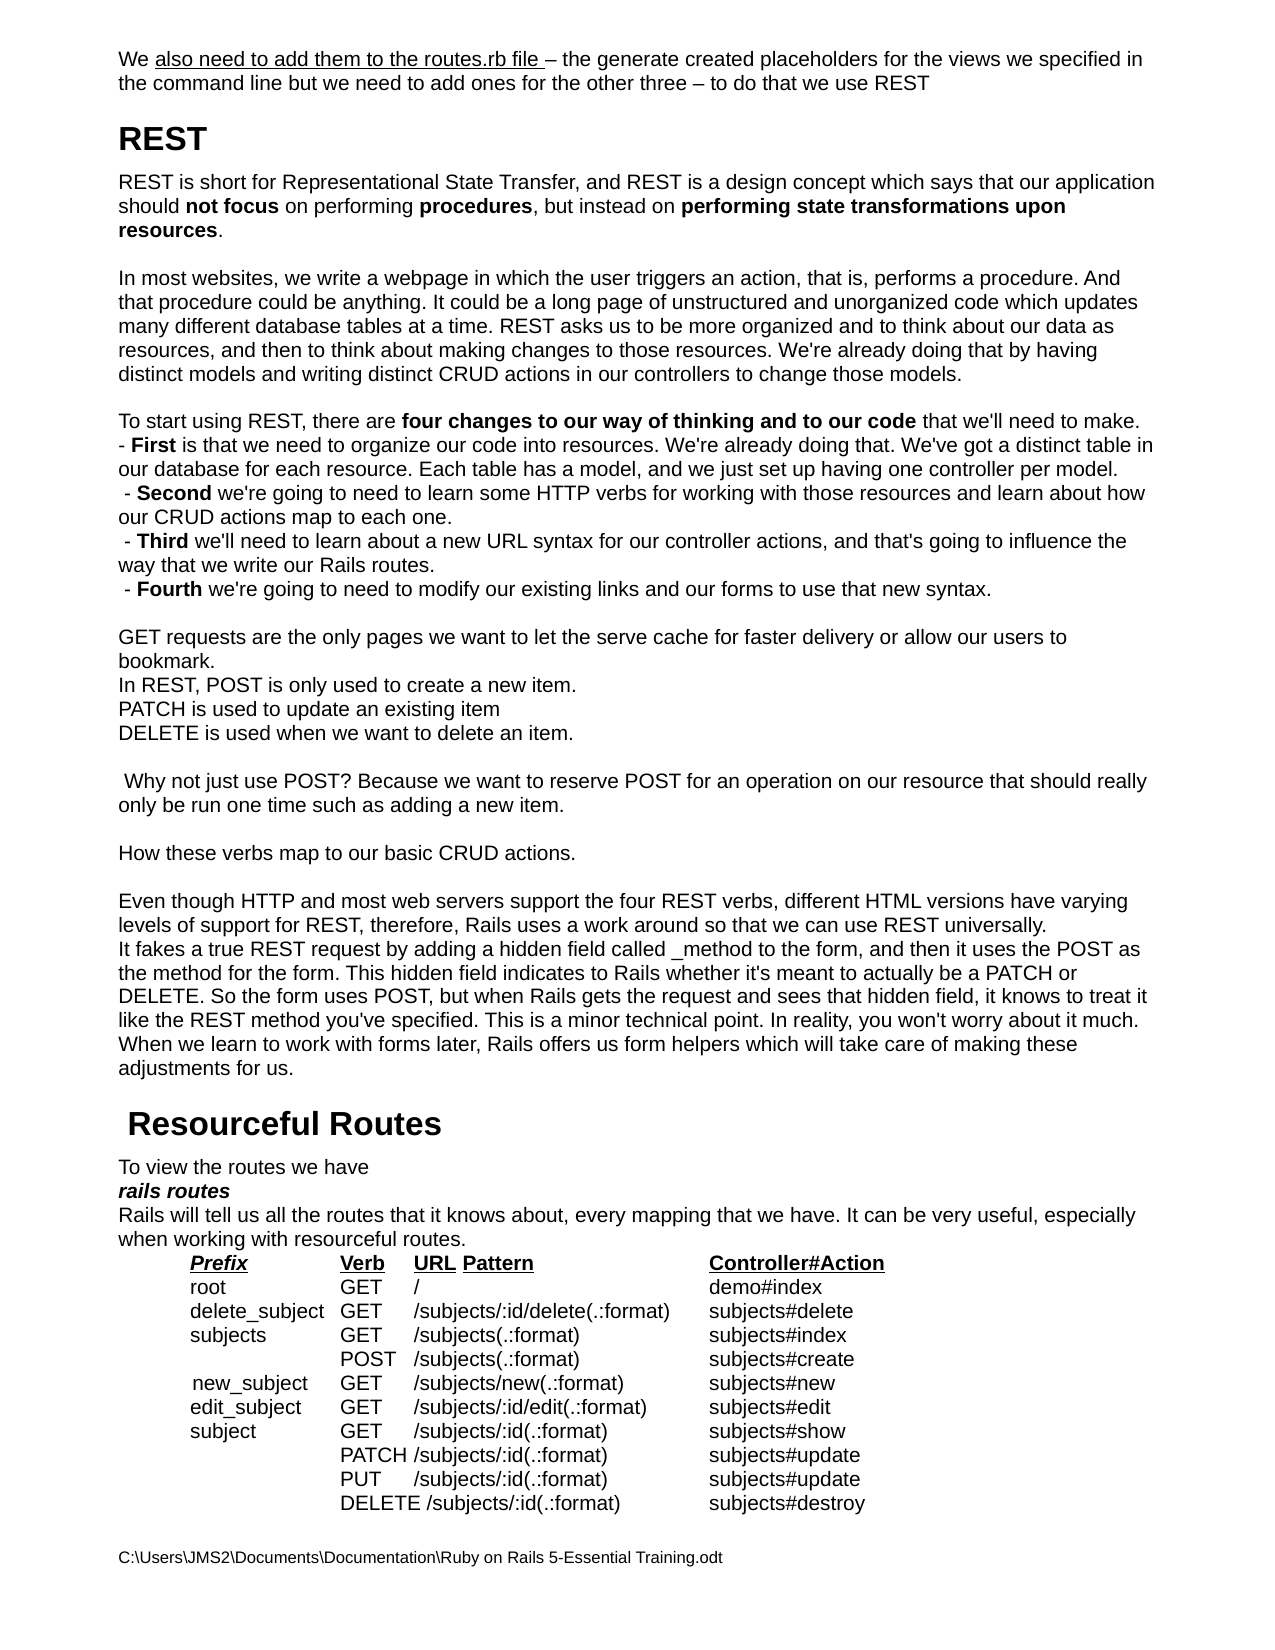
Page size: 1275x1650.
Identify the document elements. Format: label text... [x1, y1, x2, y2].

text - Fourth we're going to need to modify our existing links and our forms to use that new syntax. [118, 577, 1157, 601]
text delete_subject GET /subjects/:id/delete(.:format) subjects#delete [118, 1299, 1157, 1323]
text PATCH /subjects/:id(.:format) subjects#update [118, 1442, 1157, 1466]
text rails routes [118, 1179, 1157, 1203]
text PATCH is used to update an existing item [118, 697, 1157, 721]
text DELETE is used when we want to delete an item. [118, 721, 1157, 745]
text Why not just use POST? Because we want to reserve POST for an operation on our resource that should really only be run one time such as adding a new item. [118, 769, 1157, 817]
text root GET / demo#index [118, 1275, 1157, 1299]
text new_subject GET /subjects/new(.:format) subjects#new [118, 1371, 1157, 1394]
text How these verbs map to our basic CRUD actions. [118, 841, 1157, 864]
text POST /subjects(.:format) subjects#create [118, 1347, 1157, 1371]
text DELETE /subjects/:id(.:format) subjects#destroy [118, 1490, 1157, 1514]
text It fakes a true REST request by adding a hidden field called _method to the form, and then it uses the POST as the method for the form. This hidden field indicates to Rails whether it's meant to actually be a PATCH or DELETE. So the form uses POST, but when Rails gets the request and sees that hidden field, it knows to treat it like the REST method you've specified. This is a minor technical point. In reality, you won't worry about it much. When we learn to work with forms later, Rails offers us form helpers which will take care of making these adjustments for us. [118, 936, 1157, 1080]
text subject GET /subjects/:id(.:format) subjects#show [118, 1418, 1157, 1442]
text To view the routes we have [118, 1155, 1157, 1179]
text edit_subject GET /subjects/:id/edit(.:format) subjects#edit [118, 1394, 1157, 1418]
text Prefix Verb URL Pattern Controller#Action [118, 1251, 1157, 1275]
subtitle Resourceful Routes [118, 1104, 1157, 1142]
text Even though HTTP and most web servers support the four REST verbs, different HTML versions have varying levels of support for REST, therefore, Rails uses a work around so that we can use REST universally. [118, 888, 1157, 936]
text GET requests are the only pages we want to let the serve cache for faster delivery or allow our users to bookmark. [118, 625, 1157, 673]
text - Third we'll need to learn about a new URL syntax for our controller actions, and that's going to influence the way that we write our Rails routes. [118, 529, 1157, 577]
text REST is short for Representational State Transfer, and REST is a design concept which says that our application should not focus on performing procedures, but instead on performing state transformations upon resources. [118, 170, 1157, 242]
text We also need to add them to the routes.rb file – the generate created placeholders for the views we specified in the command line but we need to add ones for the other three – to do that we use REST [118, 47, 1157, 95]
text In REST, POST is only used to create a new item. [118, 673, 1157, 697]
text - Second we're going to need to learn some HTTP verbs for working with those resources and learn about how our CRUD actions map to each one. [118, 481, 1157, 529]
text PUT /subjects/:id(.:format) subjects#update [118, 1466, 1157, 1490]
text subjects GET /subjects(.:format) subjects#index [118, 1323, 1157, 1347]
subtitle REST [118, 119, 1157, 157]
text To start using REST, there are four changes to our way of thinking and to our code that we'll need to make. - First is that we need to organize our code into resources. We're already doing that. We've got a distinct table in our database for each resource. Each table has a model, and we just set up having one controller per model. [118, 409, 1157, 481]
text Rails will tell us all the routes that it knows about, every mapping that we have. It can be very useful, especially when working with resourceful routes. [118, 1203, 1157, 1251]
text In most websites, we write a webpage in which the user triggers an action, that is, performs a procedure. And that procedure could be anything. It could be a long page of unstructured and unorganized code which updates many different database tables at a time. REST asks us to be more organized and to think about our data as resources, and then to think about making changes to those resources. We're already doing that by having distinct models and writing distinct CRUD actions in our controllers to change those models. [118, 266, 1157, 385]
